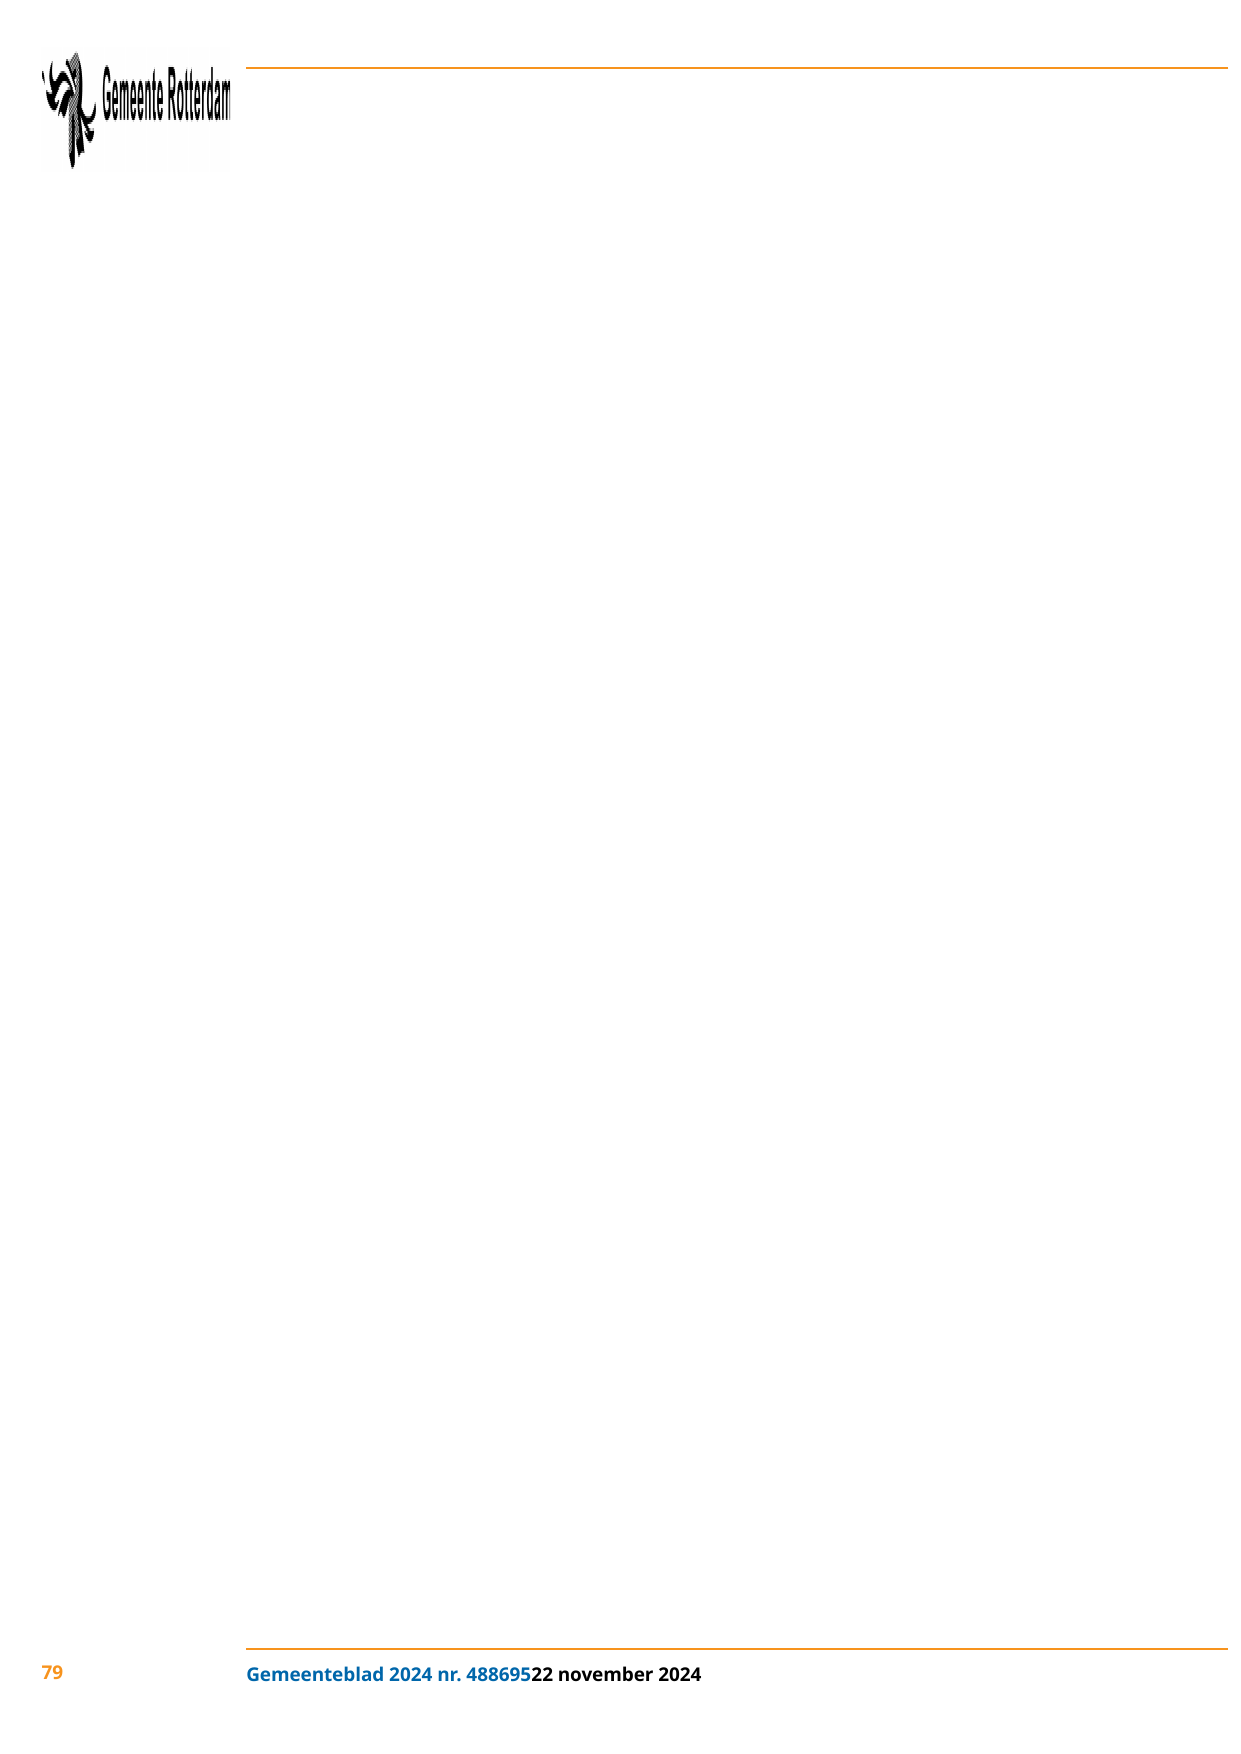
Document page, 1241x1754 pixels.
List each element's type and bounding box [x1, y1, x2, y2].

picture [41, 47, 231, 172]
